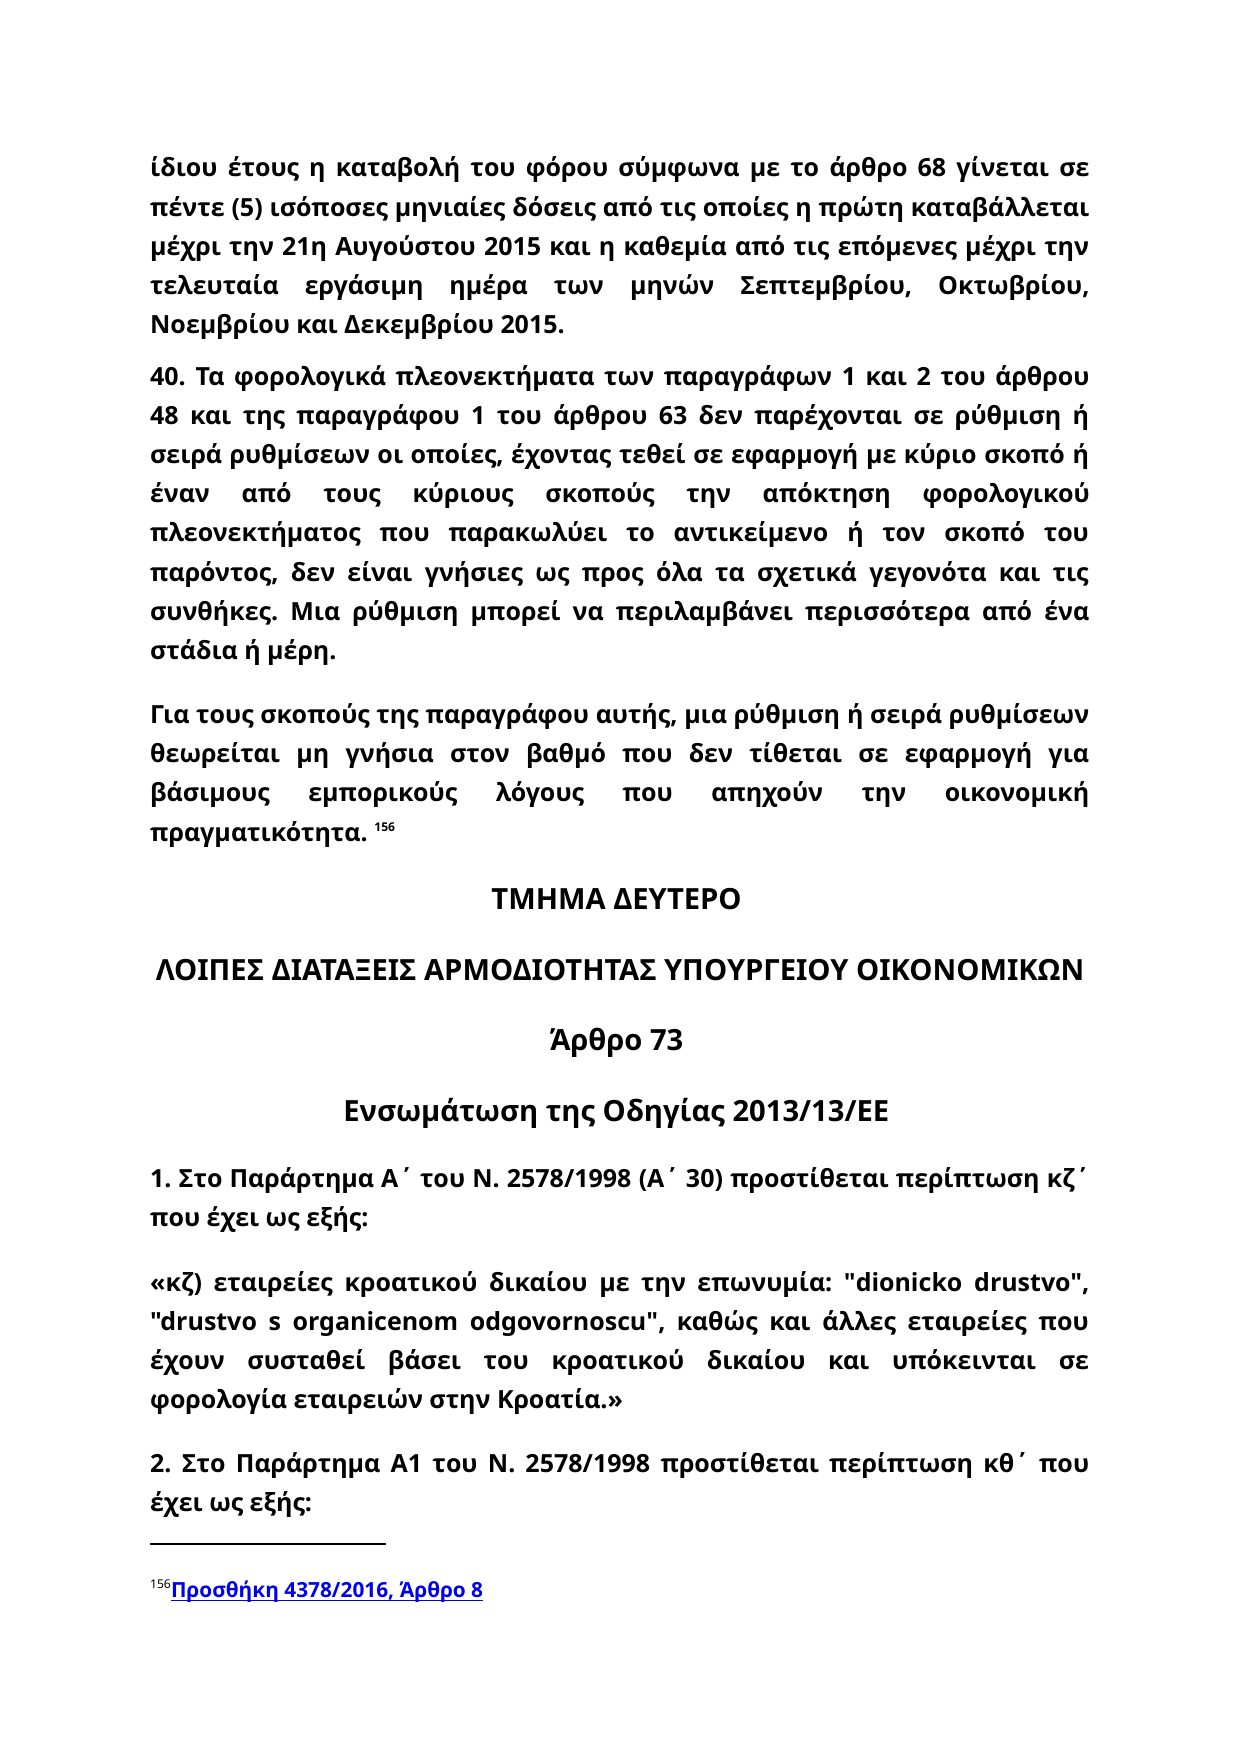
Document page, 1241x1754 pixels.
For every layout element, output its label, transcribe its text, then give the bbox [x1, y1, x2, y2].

text Για τους σκοπούς της παραγράφου αυτής, μια ρύθμιση ή σειρά ρυθμίσεων θεωρείται μη γνήσια στον βαθμό που δεν τίθεται σε εφαρμογή για βάσιμους εμπορικούς λόγους που απηχούν την οικονομική πραγματικότητα. [150, 697, 1090, 848]
text ίδιου έτους η καταβολή του φόρου σύμφωνα με το άρθρο 68 γίνεται σε πέντε (5) ισόποσες μηνιαίες δόσεις από τις οποίες η πρώτη καταβάλλεται μέχρι την 21η Αυγούστου 2015 και η καθεμία από τις επόμενες μέχρι την τελευταία εργάσιμη ημέρα των μηνών Σεπτεμβρίου, Οκτωβρίου, Νοεμβρίου και Δεκεμβρίου 2015. [150, 150, 1090, 341]
text Προσθήκη 4378/2016, Άρθρο 8 [150, 1576, 1090, 1604]
subtitle Ενσωμάτωση της Οδηγίας 2013/13/ΕΕ [150, 1090, 1090, 1130]
text 40. Τα φορολογικά πλεονεκτήματα των παραγράφων 1 και 2 του άρθρου 48 και της παραγράφου 1 του άρθρου 63 δεν παρέχονται σε ρύθμιση ή σειρά ρυθμίσεων οι οποίες, έχοντας τεθεί σε εφαρμογή με κύριο σκοπό ή έναν από τους κύριους σκοπούς την απόκτηση φορολογικού πλεονεκτήματος που παρακωλύει το αντικείμενο ή τον σκοπό του παρόντος, δεν είναι γνήσιες ως προς όλα τα σχετικά γεγονότα και τις συνθήκες. Μια ρύθμιση μπορεί να περιλαμβάνει περισσότερα από ένα στάδια ή μέρη. [150, 358, 1090, 667]
text 2. Στο Παράρτημα Α1 του Ν. 2578/1998 προστίθεται περίπτωση κθ΄ που έχει ως εξής: [150, 1446, 1090, 1519]
text «κζ) εταιρείες κροατικού δικαίου με την επωνυμία: "dionicko drustvo", "drustvo s organicenom odgovornoscu", καθώς και άλλες εταιρείες που έχουν συσταθεί βάσει του κροατικού δικαίου και υπόκεινται σε φορολογία εταιρειών στην Κροατία.» [150, 1264, 1090, 1416]
subtitle ΤΜΗΜΑ ΔΕΥΤΕΡΟ [150, 878, 1090, 918]
text 1. Στο Παράρτημα Α΄ του Ν. 2578/1998 (Α΄ 30) προστίθεται περίπτωση κζ΄ που έχει ως εξής: [150, 1161, 1090, 1234]
subtitle ΛΟΙΠΕΣ ΔΙΑΤΑΞΕΙΣ ΑΡΜΟΔΙΟΤΗΤΑΣ ΥΠΟΥΡΓΕΙΟΥ ΟΙΚΟΝΟΜΙΚΩΝ [150, 949, 1090, 989]
subtitle Άρθρο 73 [150, 1019, 1090, 1059]
